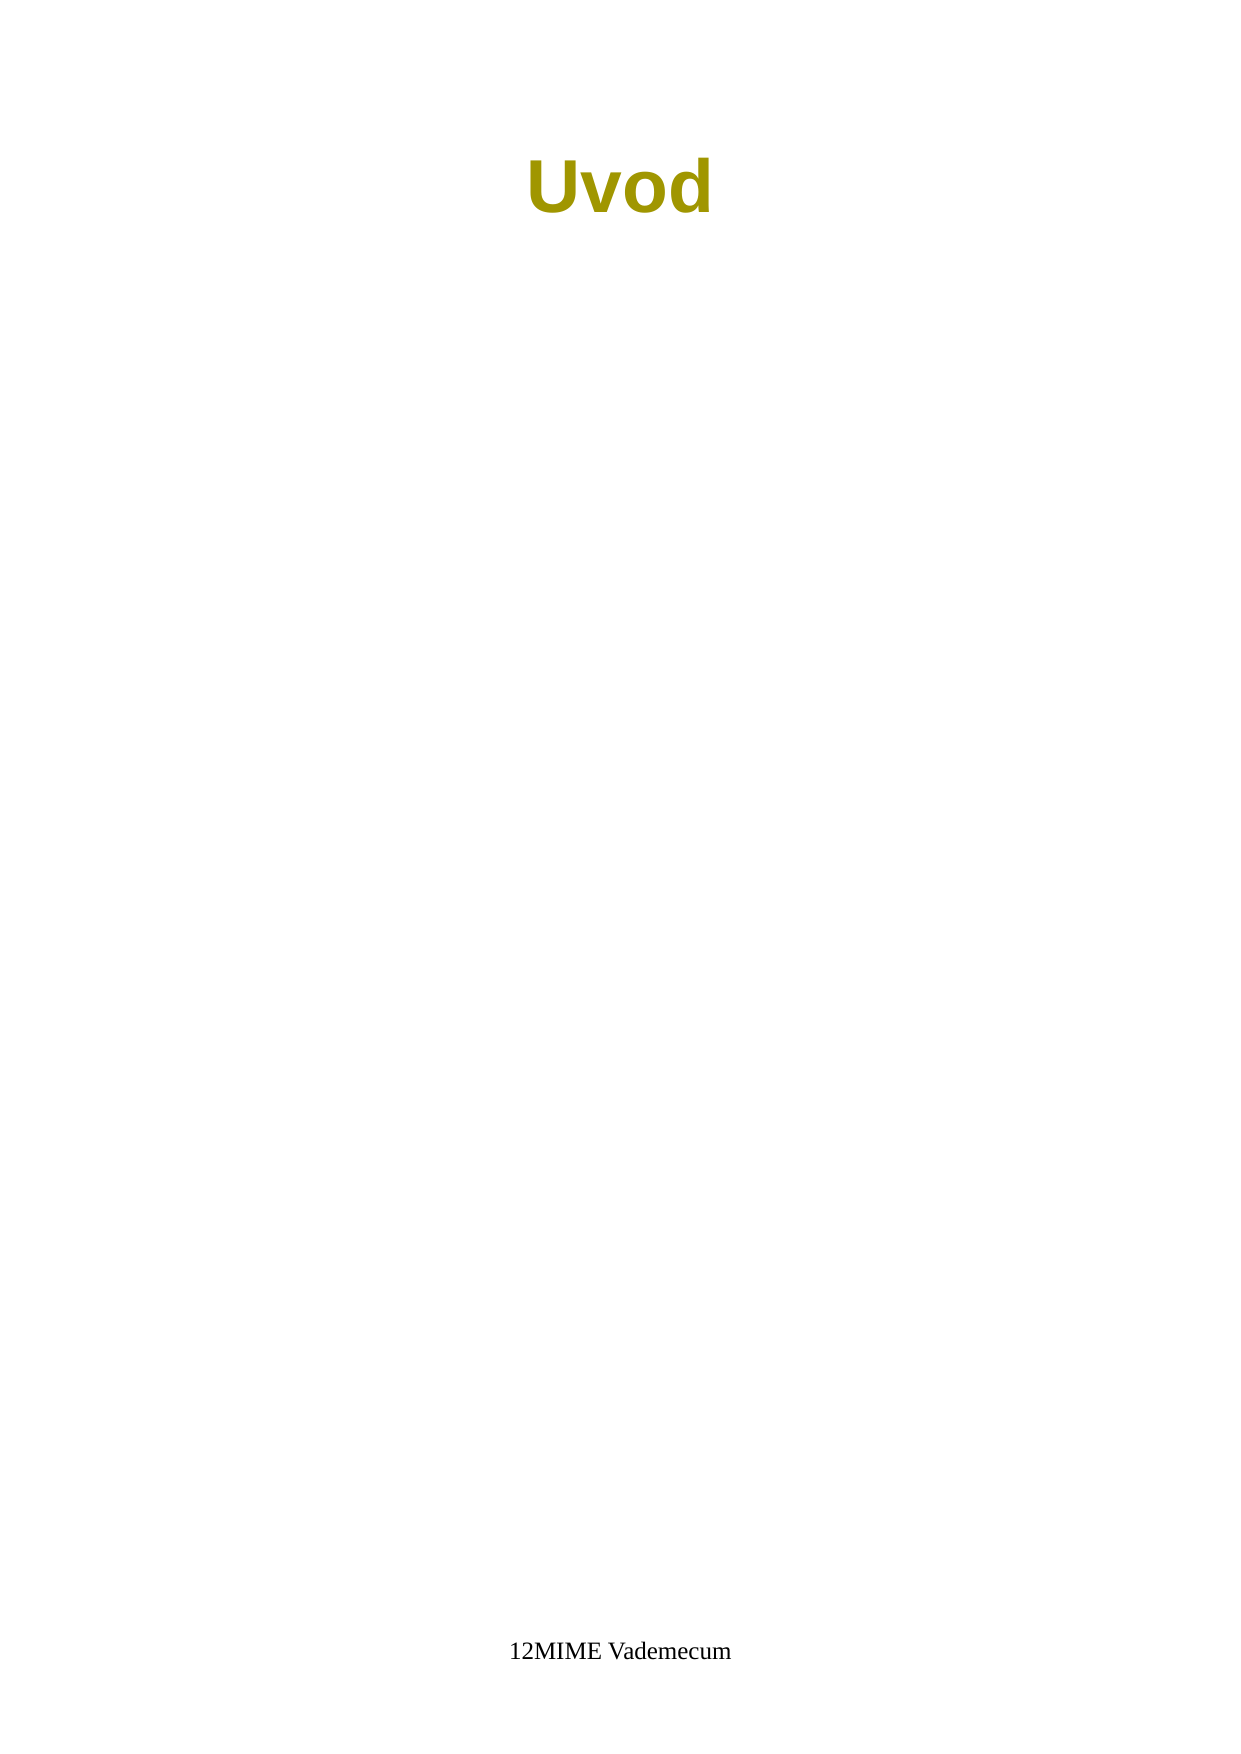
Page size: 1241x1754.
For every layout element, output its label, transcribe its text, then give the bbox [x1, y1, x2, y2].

title Uvod [88, 142, 1152, 228]
